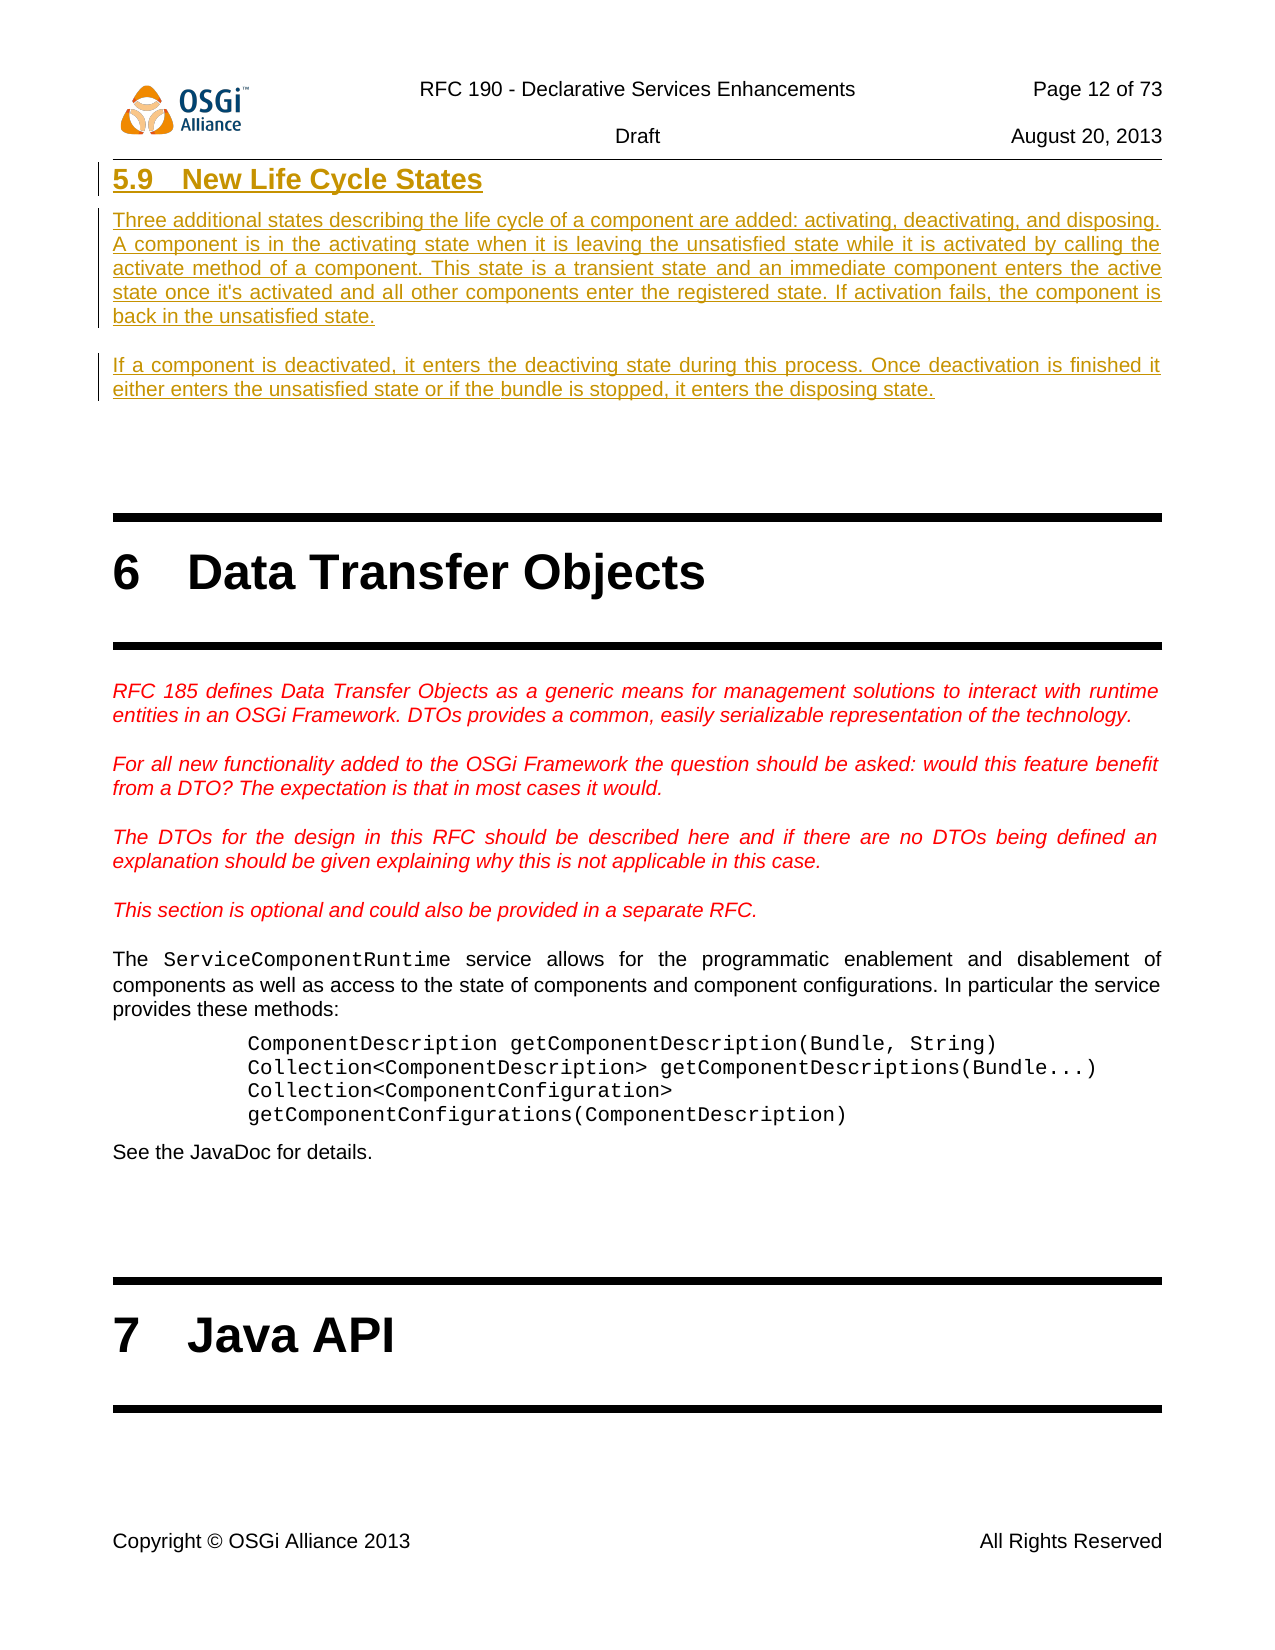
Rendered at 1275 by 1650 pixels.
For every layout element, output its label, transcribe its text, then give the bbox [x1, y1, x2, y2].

text Collection<ComponentDescription> getComponentDescriptions(Bundle...) [247, 1057, 1162, 1080]
picture [113, 78, 257, 142]
subtitle Data Transfer Objects [112, 514, 1162, 650]
text The DTOs for the design in this RFC should be described here and if there are no DTOs being defined an explanation should be given explaining why this is not applicable in this case. [112, 825, 1162, 873]
text For all new functionality added to the OSGi Framework the question should be asked: would this feature benefit from a DTO? The expectation is that in most cases it would. [112, 752, 1162, 800]
text ComponentDescription getComponentDescription(Bundle, String) [247, 1033, 1162, 1057]
text state once it's activated and all other components enter the registered state. If activation fails, the component is [112, 278, 1162, 301]
text RFC 185 defines Data Transfer Objects as a generic means for management solutions to interact with runtime entities in an OSGi Framework. DTOs provides a common, easily serializable representation of the technology. [112, 679, 1162, 727]
text Collection<ComponentConfiguration> getComponentConfigurations(ComponentDescription) [247, 1080, 1162, 1128]
subtitle Java API [112, 1278, 1162, 1413]
subtitle New Life Cycle States [112, 160, 1162, 196]
text If a component is deactivated, it enters the deactiving state during this process. Once deactivation is finished it either enters the unsatisfied state or if the bundle is stopped, it enters the disposing state. [112, 353, 1162, 401]
text This section is optional and could also be provided in a separate RFC. [112, 898, 1162, 922]
text back in the unsatisfied state. [112, 302, 1162, 328]
text See the JavaDoc for details. [112, 1140, 1162, 1164]
text The ServiceComponentRuntime service allows for the programmatic enablement and disablement of components as well as access to the state of components and component configurations. In particular the service provides these methods: [112, 947, 1162, 1021]
text Three additional states describing the life cycle of a component are added: activating, deactivating, and disposing. A component is in the activating state when it is leaving the unsatisfied state while it is activated by calling the activate method of a component. This state is a transient state and an immediate component enters the active [112, 208, 1162, 277]
